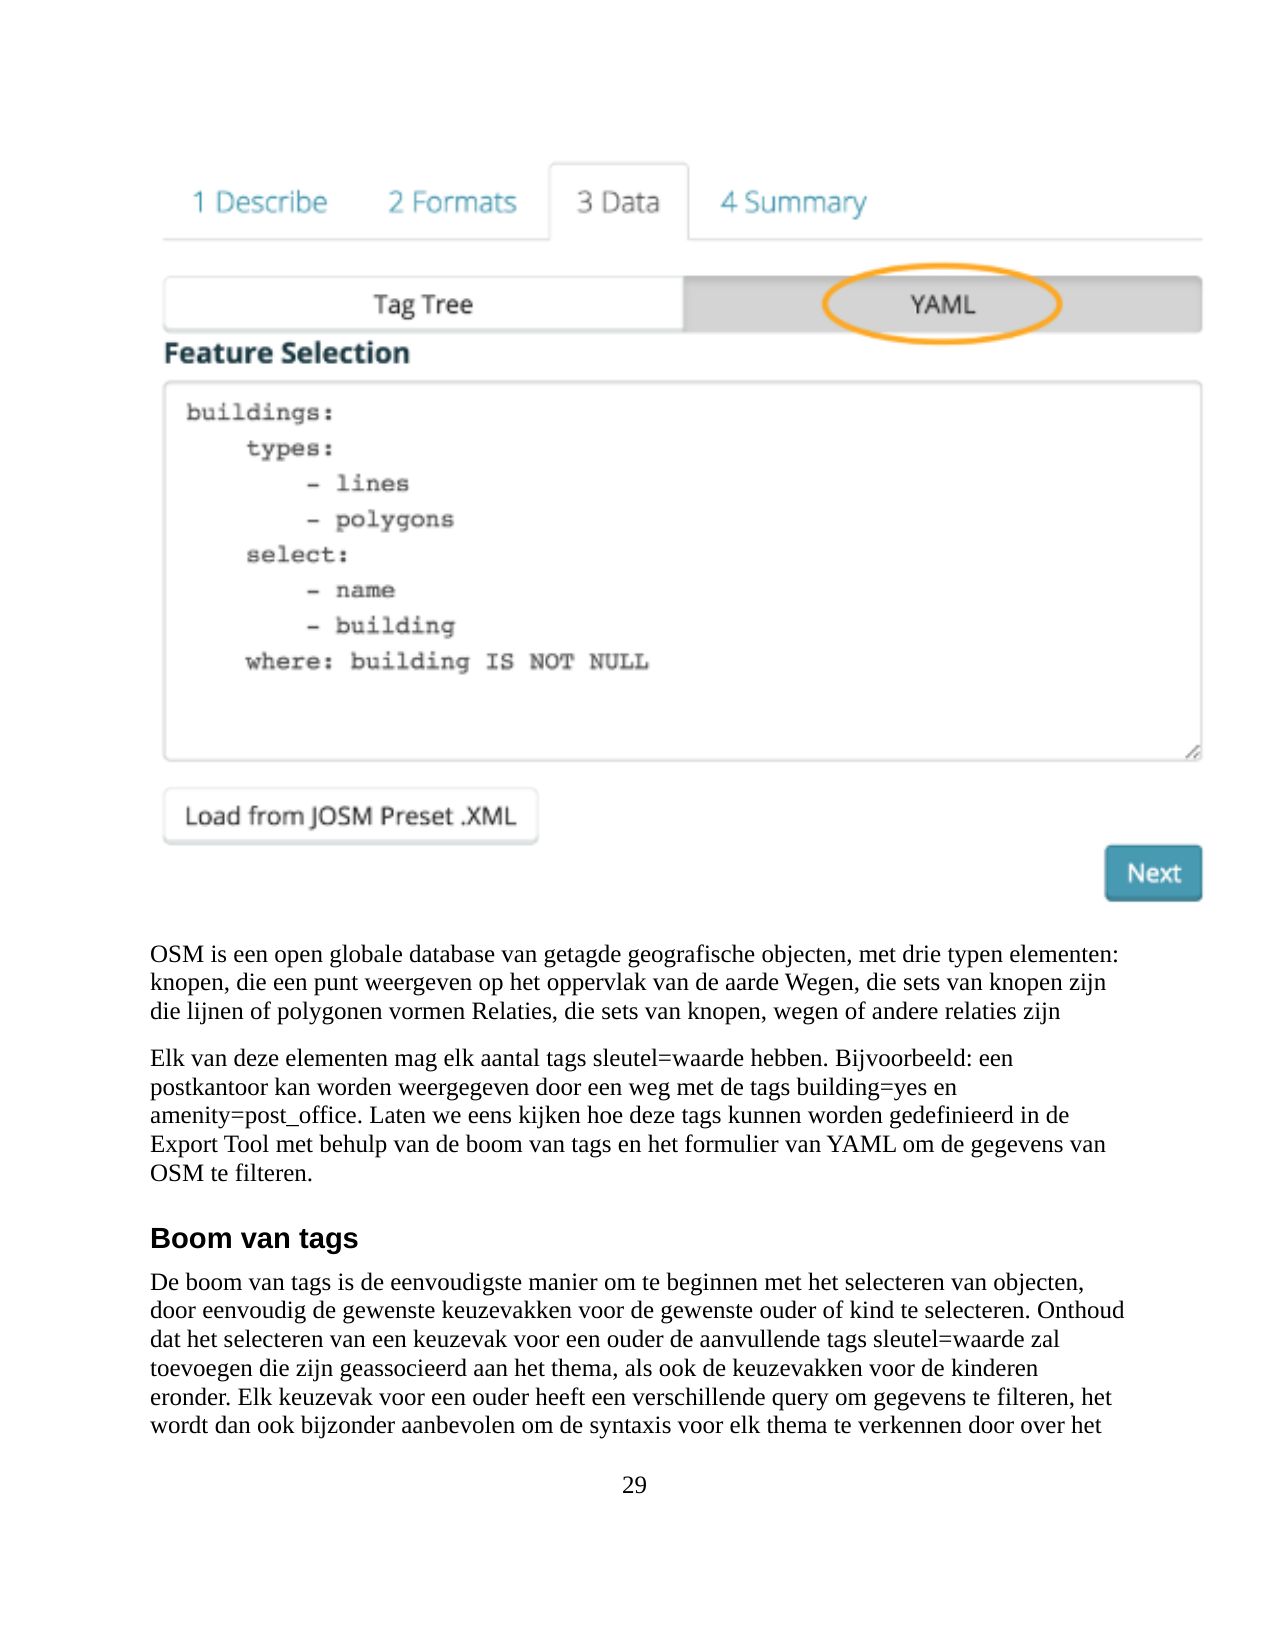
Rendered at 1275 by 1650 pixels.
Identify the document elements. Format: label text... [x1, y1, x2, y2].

subtitle Boom van tags [150, 1221, 1125, 1254]
text De boom van tags is de eenvoudigste manier om te beginnen met het selecteren van objecten, door eenvoudig de gewenste keuzevakken voor de gewenste ouder of kind te selecteren. Onthoud dat het selecteren van een keuzevak voor een ouder de aanvullende tags sleutel=waarde zal toevoegen die zijn geassocieerd aan het thema, als ook de keuzevakken voor de kinderen eronder. Elk keuzevak voor een ouder heeft een verschillende query om gegevens te filteren, het wordt dan ook bijzonder aanbevolen om de syntaxis voor elk thema te verkennen door over het [150, 1267, 1125, 1439]
text Elk van deze elementen mag elk aantal tags sleutel=waarde hebben. Bijvoorbeeld: een postkantoor kan worden weergegeven door een weg met de tags building=yes en amenity=post_office. Laten we eens kijken hoe deze tags kunnen worden gedefinieerd in de Export Tool met behulp van de boom van tags en het formulier van YAML om de gegevens van OSM te filteren. [150, 1043, 1125, 1187]
text OSM is een open globale database van getagde geografische objecten, met drie typen elementen: knopen, die een punt weergeven op het oppervlak van de aarde Wegen, die sets van knopen zijn die lijnen of polygonen vormen Relaties, die sets van knopen, wegen of andere relaties zijn [150, 939, 1125, 1025]
picture [150, 150, 1234, 921]
